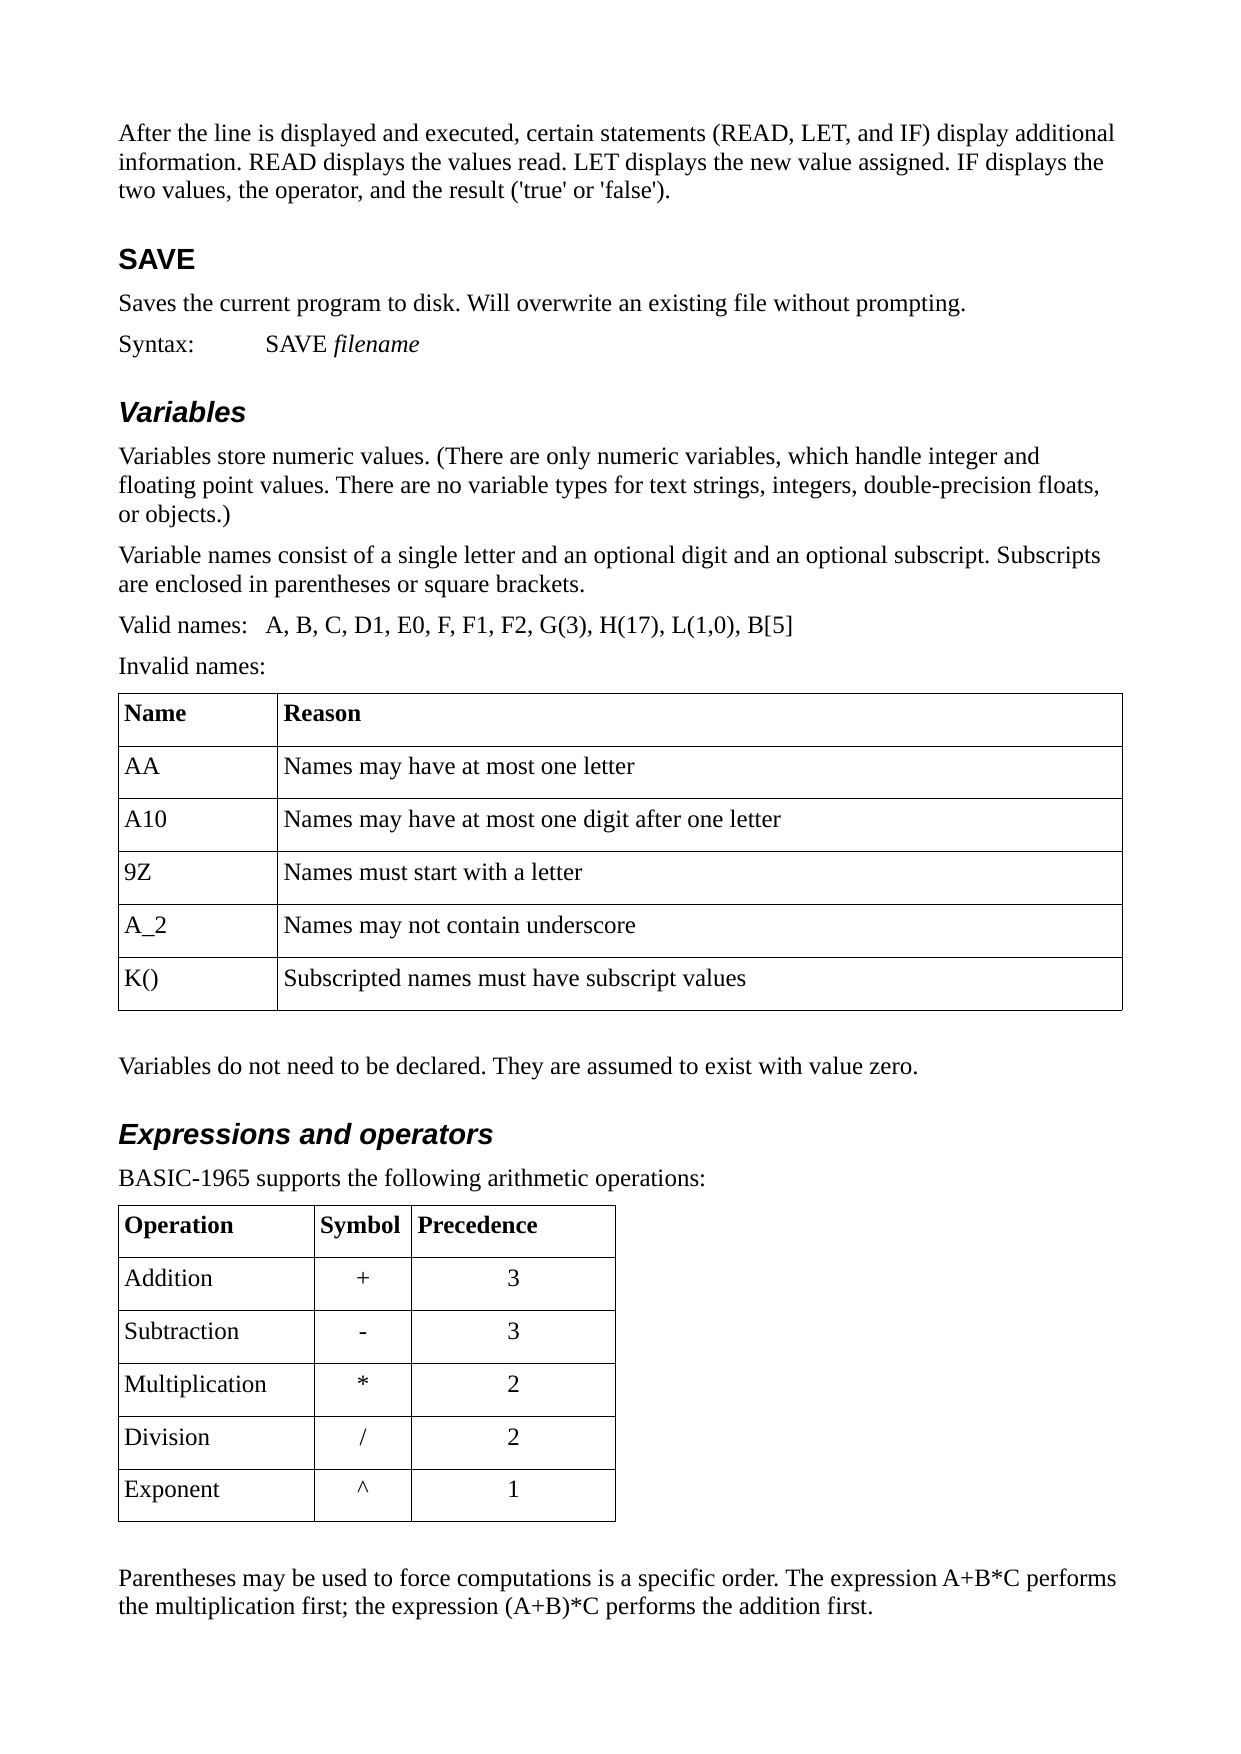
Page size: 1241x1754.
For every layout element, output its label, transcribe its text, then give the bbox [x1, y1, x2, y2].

table_cell 1 [412, 1470, 615, 1521]
text Syntax: SAVE filename [118, 329, 1122, 358]
table_cell Names may have at most one letter [278, 747, 1122, 798]
table_cell ^ [315, 1470, 411, 1521]
table_cell Names may have at most one digit after one letter [278, 799, 1122, 851]
table_cell Names must start with a letter [278, 852, 1122, 904]
table_cell Subscripted names must have subscript values [278, 958, 1122, 1009]
text Variables store numeric values. (There are only numeric variables, which handle integer and floating point values. There are no variable types for text strings, integers, double-precision floats, or objects.) [118, 441, 1122, 528]
table_cell Division [119, 1417, 314, 1468]
subtitle Variables [118, 395, 1122, 429]
table_cell A_2 [119, 905, 277, 957]
text After the line is displayed and executed, certain statements (READ, LET, and IF) display additional information. READ displays the values read. LET displays the new value assigned. IF displays the two values, the operator, and the result ('true' or 'false'). [118, 118, 1122, 204]
table_cell 2 [412, 1417, 615, 1468]
text Variable names consist of a single letter and an optional digit and an optional subscript. Subscripts are enclosed in parentheses or square brackets. [118, 540, 1122, 598]
table_header Name [119, 694, 277, 746]
text Invalid names: [118, 651, 1122, 680]
table_cell 3 [412, 1258, 615, 1310]
table_cell Exponent [119, 1470, 314, 1521]
table_cell Addition [119, 1258, 314, 1310]
subtitle Expressions and operators [118, 1117, 1122, 1151]
text Valid names: A, B, C, D1, E0, F, F1, F2, G(3), H(17), L(1,0), B[5] [118, 610, 1122, 639]
table_cell AA [119, 747, 277, 798]
table_cell / [315, 1417, 411, 1468]
table_header Precedence [412, 1206, 615, 1257]
text Parentheses may be used to force computations is a specific order. The expression A+B*C performs the multiplication first; the expression (A+B)*C performs the addition first. [118, 1563, 1122, 1620]
subtitle SAVE [118, 242, 1122, 275]
table_cell 2 [412, 1364, 615, 1416]
text BASIC-1965 supports the following arithmetic operations: [118, 1163, 1122, 1192]
table_header Operation [119, 1206, 314, 1257]
text Variables do not need to be declared. They are assumed to exist with value zero. [118, 1051, 1122, 1080]
table_cell 9Z [119, 852, 277, 904]
table_cell Names may not contain underscore [278, 905, 1122, 957]
table_header Symbol [315, 1206, 411, 1257]
table_cell - [315, 1311, 411, 1363]
table_cell Multiplication [119, 1364, 314, 1416]
table_cell 3 [412, 1311, 615, 1363]
table_header Reason [278, 694, 1122, 746]
text Saves the current program to disk. Will overwrite an existing file without prompting. [118, 288, 1122, 317]
table_cell Subtraction [119, 1311, 314, 1363]
table_cell * [315, 1364, 411, 1416]
table_cell A10 [119, 799, 277, 851]
table_cell + [315, 1258, 411, 1310]
table_cell K() [119, 958, 277, 1009]
